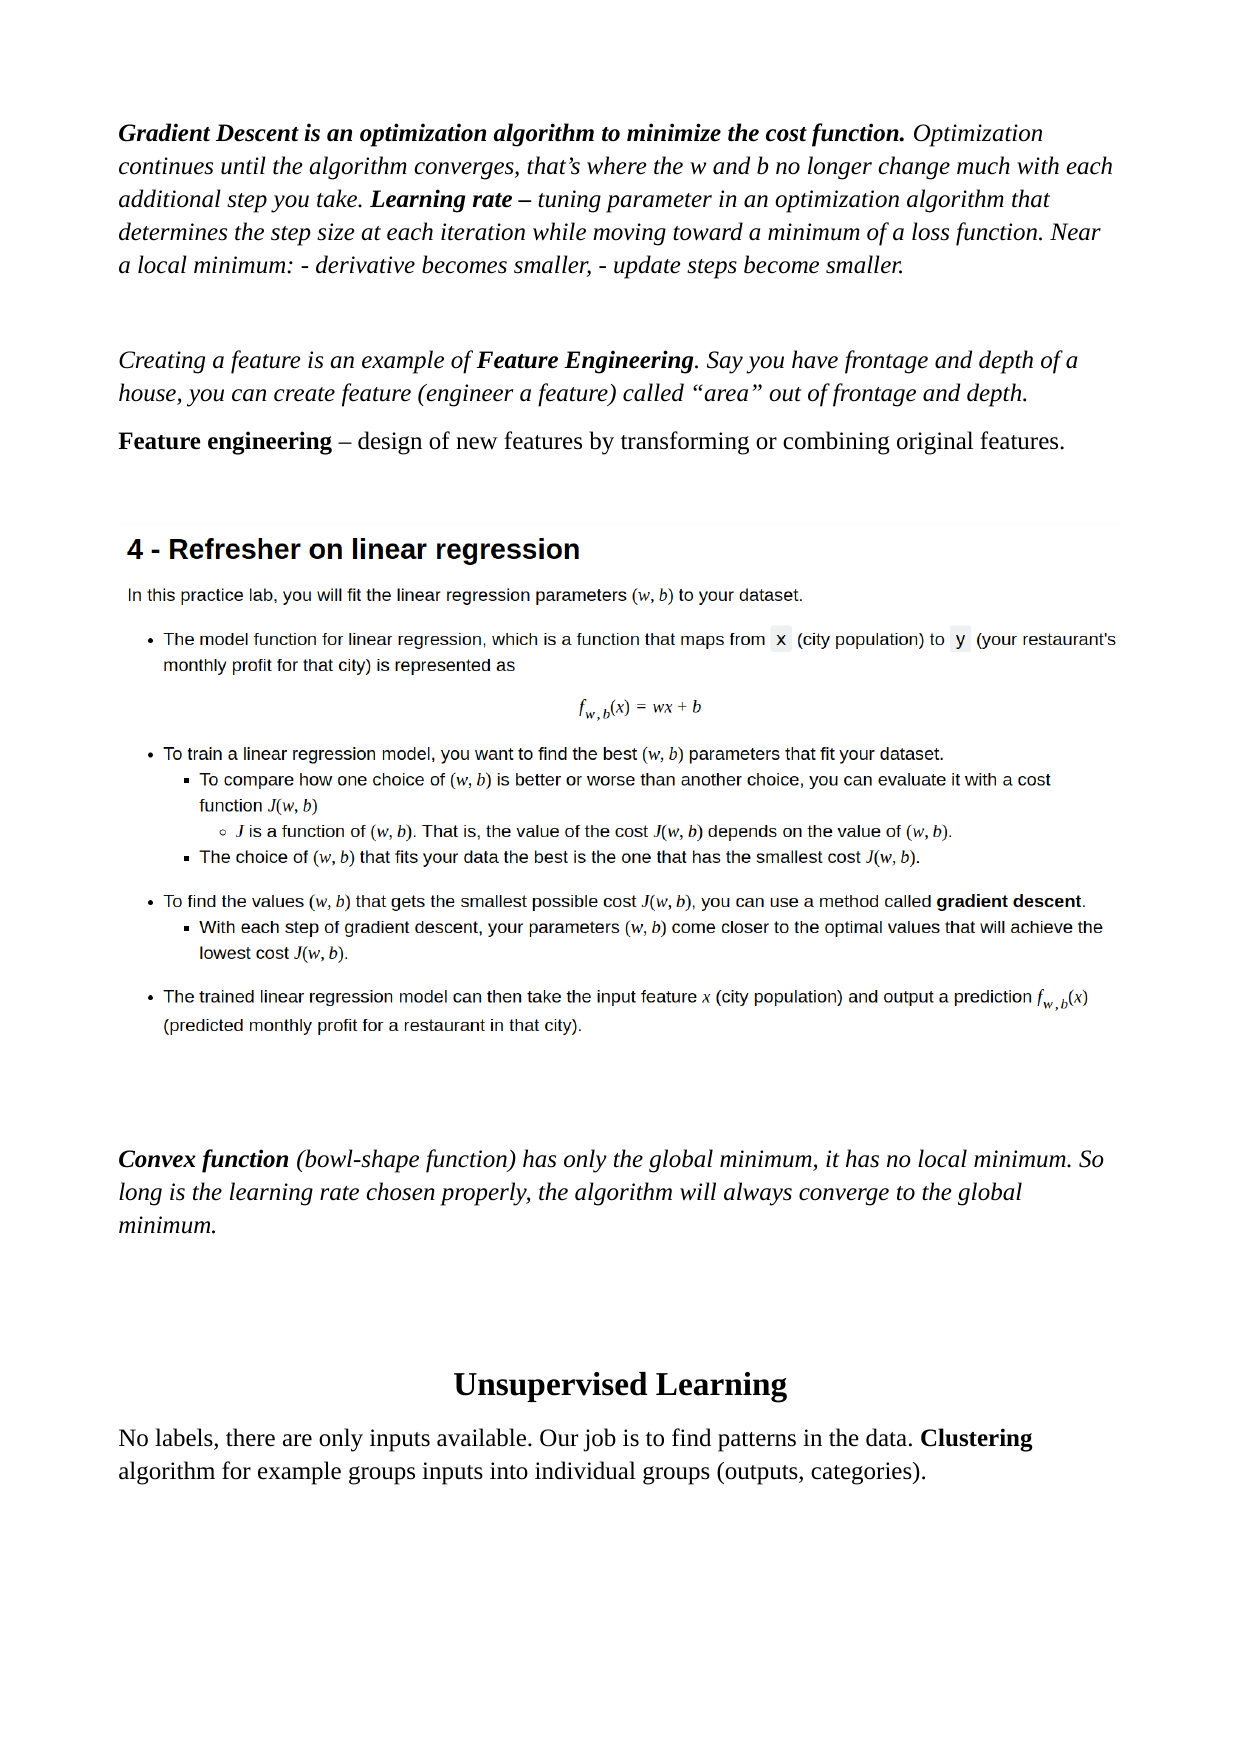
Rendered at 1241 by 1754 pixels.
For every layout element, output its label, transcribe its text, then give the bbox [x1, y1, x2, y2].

text Convex function (bowl-shape function) has only the global minimum, it has no local minimum. So long is the learning rate chosen properly, the algorithm will always converge to the global minimum. [118, 1144, 1122, 1239]
text Gradient Descent is an optimization algorithm to minimize the cost function. Optimization continues until the algorithm converges, that’s where the w and b no longer change much with each additional step you take. Learning rate – tuning parameter in an optimization algorithm that determines the step size at each iteration while moving toward a minimum of a loss function. Near a local minimum: - derivative becomes smaller, - update steps become smaller. [118, 118, 1122, 279]
text Unsupervised Learning [118, 1364, 1122, 1403]
text Feature engineering – design of new features by transforming or combining original features. [118, 426, 1122, 455]
text No labels, there are only inputs available. Our job is to find patterns in the data. Clustering algorithm for example groups inputs into individual groups (outputs, categories). [118, 1423, 1122, 1485]
picture [118, 521, 1123, 1045]
text Creating a feature is an example of Feature Engineering. Say you have frontage and depth of a house, you can create feature (engineer a feature) called “area” out of frontage and depth. [118, 345, 1122, 407]
